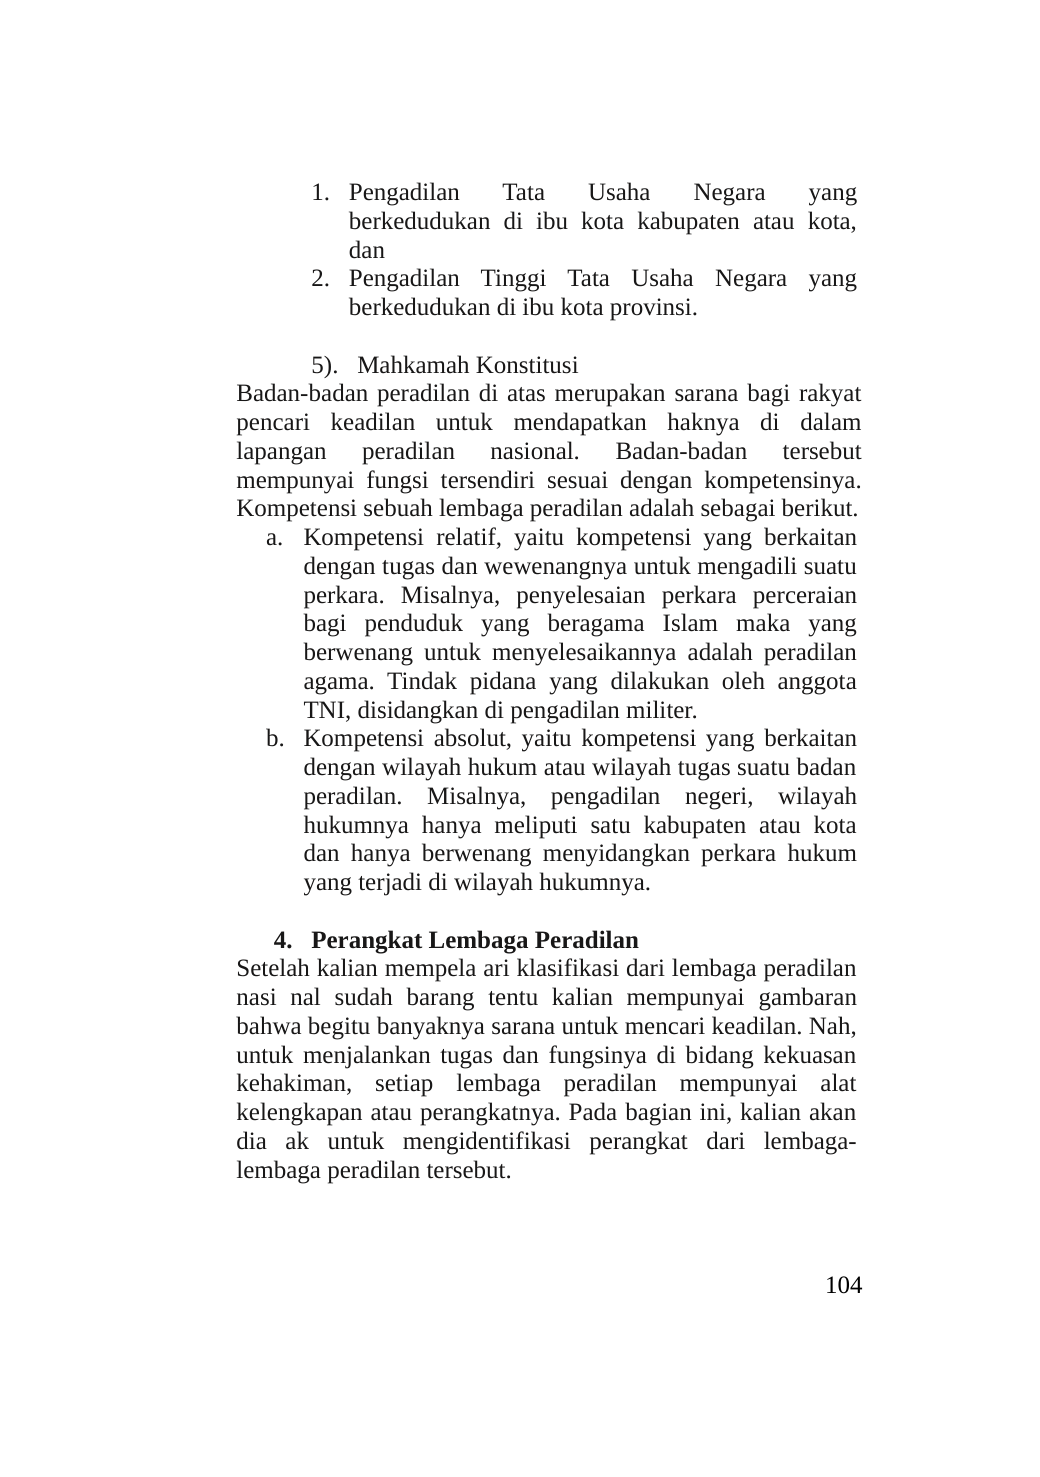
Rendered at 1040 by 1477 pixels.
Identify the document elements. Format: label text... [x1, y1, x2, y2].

list 5). Mahkamah Konstitusi [311, 350, 862, 378]
text Badan-badan peradilan di atas merupakan sarana bagi rakyat pencari keadilan untuk mendapatkan haknya di dalam lapangan peradilan nasional. Badan-badan tersebut mempunyai fungsi tersendiri sesuai dengan kompetensinya. Kompetensi sebuah lembaga peradilan adalah sebagai berikut. [236, 378, 862, 522]
list Pengadilan Tinggi Tata Usaha Negara yang berkedudukan di ibu kota provinsi. [311, 263, 857, 321]
list Pengadilan Tata Usaha Negara yang berkedudukan di ibu kota kabupaten atau kota, dan [311, 177, 857, 263]
subtitle Perangkat Lembaga Peradilan [274, 925, 862, 953]
list Kompetensi relatif, yaitu kompetensi yang berkaitan dengan tugas dan wewenangnya untuk mengadili suatu perkara. Misalnya, penyelesaian perkara perceraian bagi penduduk yang beragama Islam maka yang berwenang untuk menyelesaikannya adalah peradilan agama. Tindak pidana yang dilakukan oleh anggota TNI, disidangkan di pengadilan militer. [266, 522, 857, 723]
list Kompetensi absolut, yaitu kompetensi yang berkaitan dengan wilayah hukum atau wilayah tugas suatu badan peradilan. Misalnya, pengadilan negeri, wilayah hukumnya hanya meliputi satu kabupaten atau kota dan hanya berwenang menyidangkan perkara hukum yang terjadi di wilayah hukumnya. [266, 723, 857, 896]
text Setelah kalian mempela ari klasifikasi dari lembaga peradilan nasi nal sudah barang tentu kalian mempunyai gambaran bahwa begitu banyaknya sarana untuk mencari keadilan. Nah, untuk menjalankan tugas dan fungsinya di bidang kekuasan kehakiman, setiap lembaga peradilan mempunyai alat kelengkapan atau perangkatnya. Pada bagian ini, kalian akan dia ak untuk mengidentifikasi perangkat dari lembaga-lembaga peradilan tersebut. [236, 953, 857, 1183]
